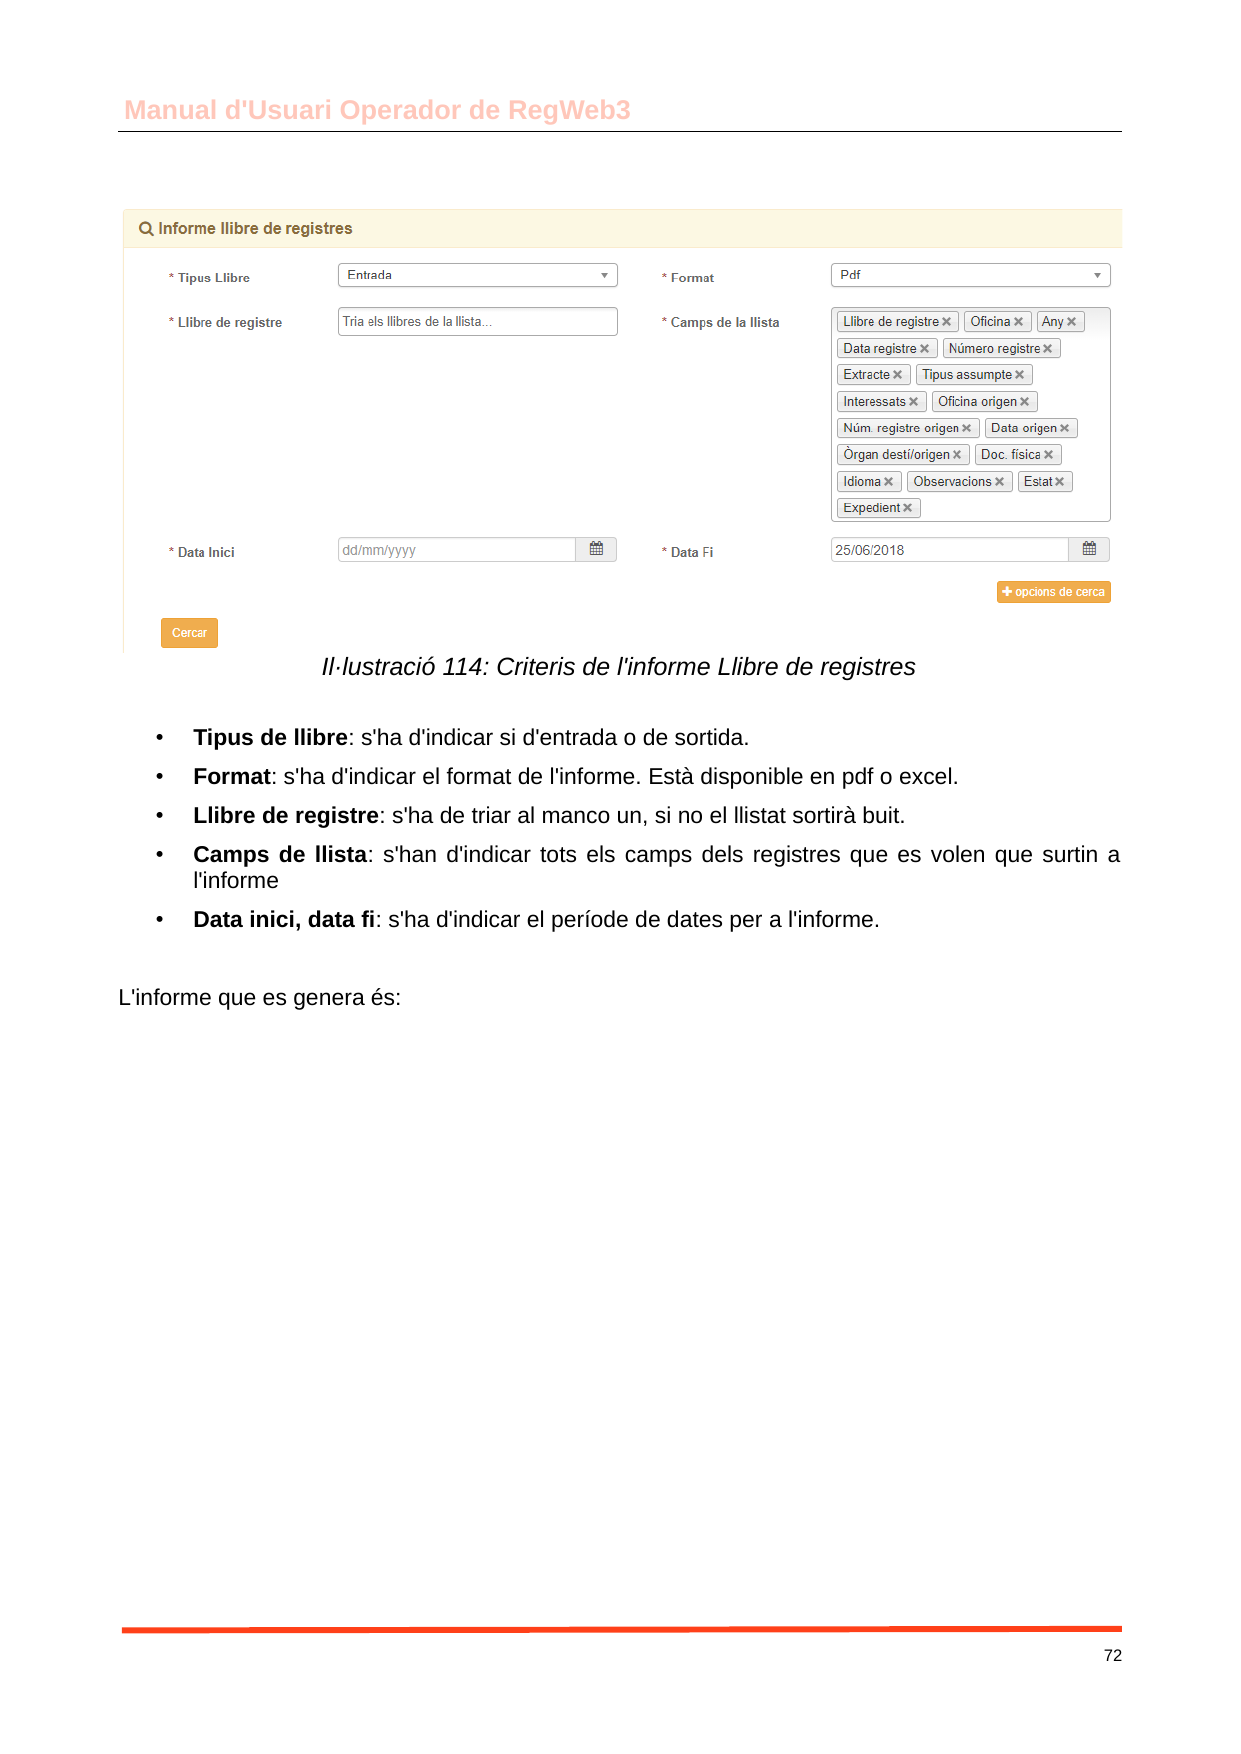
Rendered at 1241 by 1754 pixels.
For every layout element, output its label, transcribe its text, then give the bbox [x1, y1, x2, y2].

list Data inici, data fi: s'ha d'indicar el període de dates per a l'informe. [156, 906, 1122, 932]
list Llibre de registre: s'ha de triar al manco un, si no el llistat sortirà buit. [156, 802, 1122, 828]
text Il·lustració 114: Criteris de l'informe Llibre de registres [118, 653, 1122, 681]
list Format: s'ha d'indicar el format de l'informe. Està disponible en pdf o excel. [156, 763, 1122, 789]
list Camps de llista: s'han d'indicar tots els camps dels registres que es volen que surtin a l'informe [156, 841, 1122, 893]
picture [118, 204, 1123, 653]
list Tipus de llibre: s'ha d'indicar si d'entrada o de sortida. [156, 724, 1122, 750]
text L'informe que es genera és: [118, 983, 1122, 1010]
